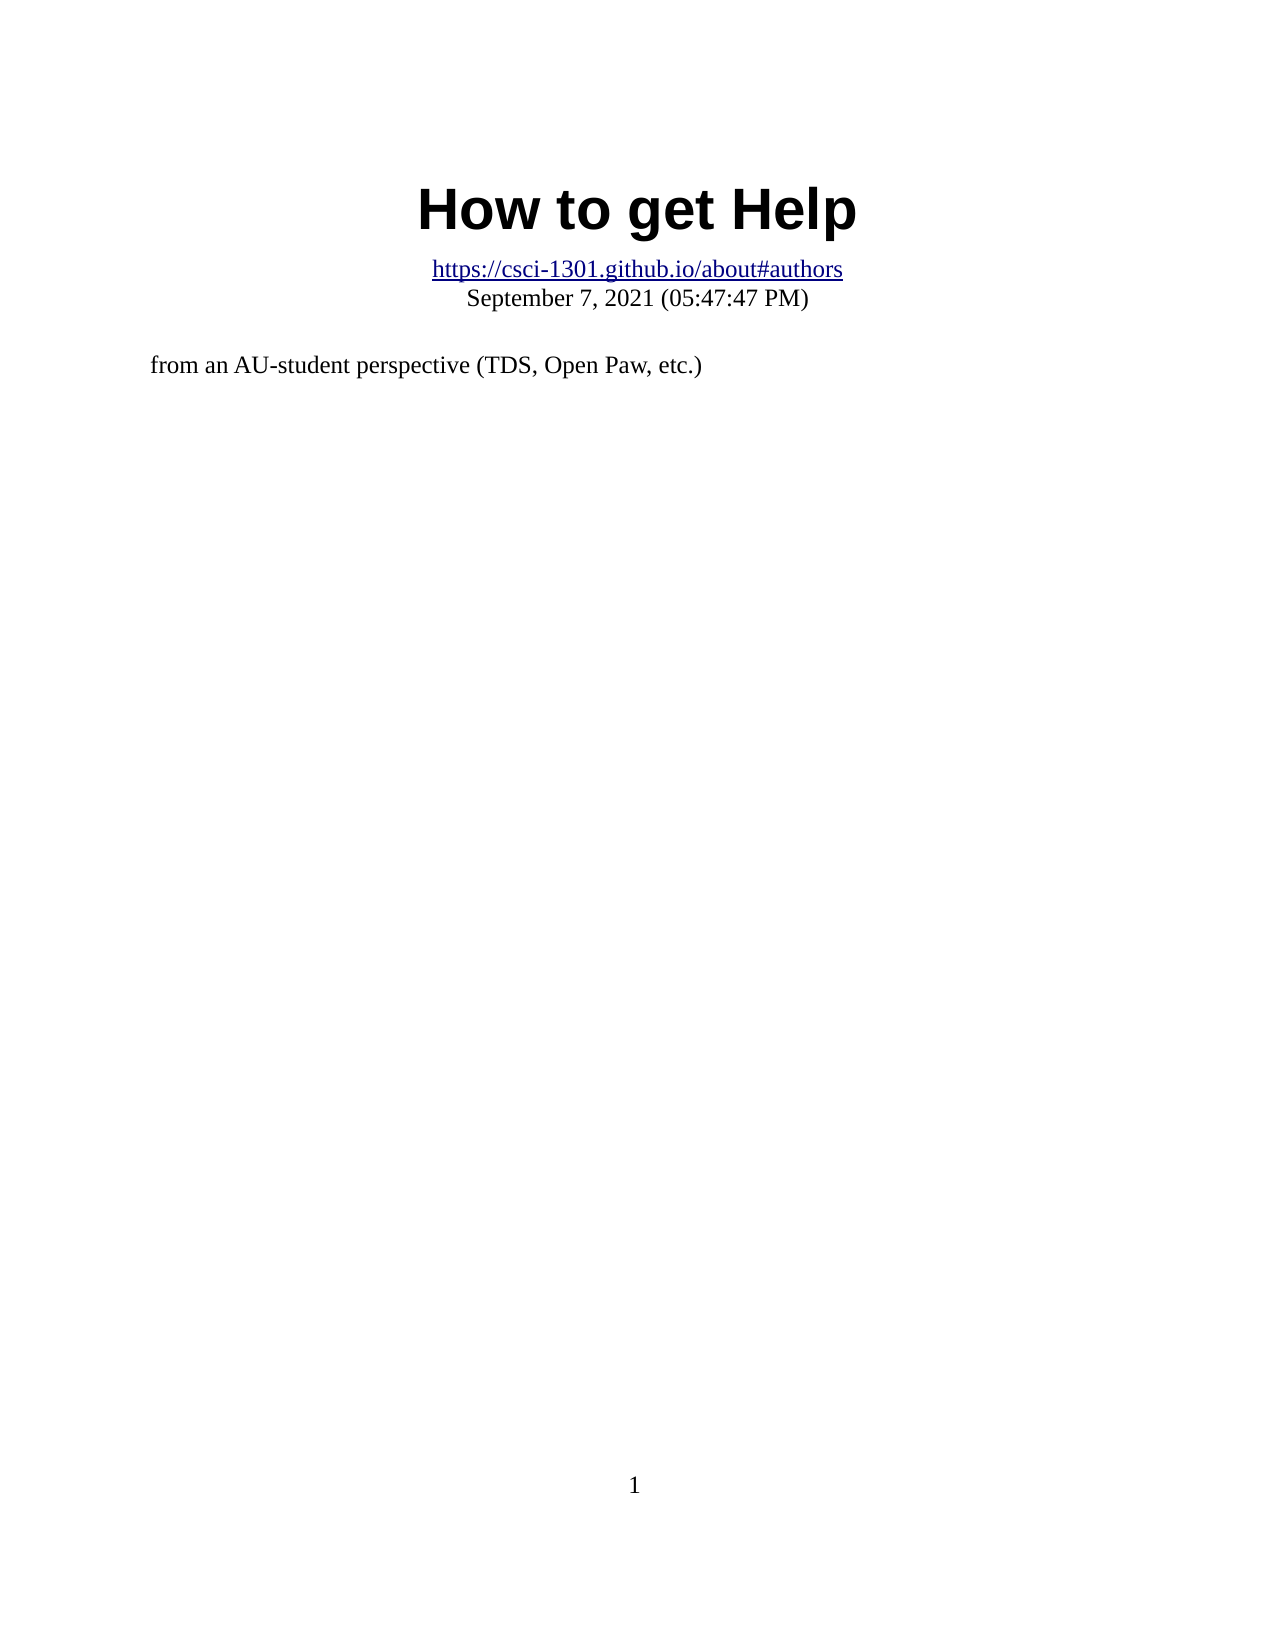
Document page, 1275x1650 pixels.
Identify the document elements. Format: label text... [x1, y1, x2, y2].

text September 7, 2021 (05:47:47 PM) [150, 283, 1125, 312]
text from an AU-student perspective (TDS, Open Paw, etc.) [150, 350, 1125, 378]
title How to get Help [150, 175, 1125, 242]
text https://csci-1301.github.io/about#authors [150, 254, 1125, 283]
